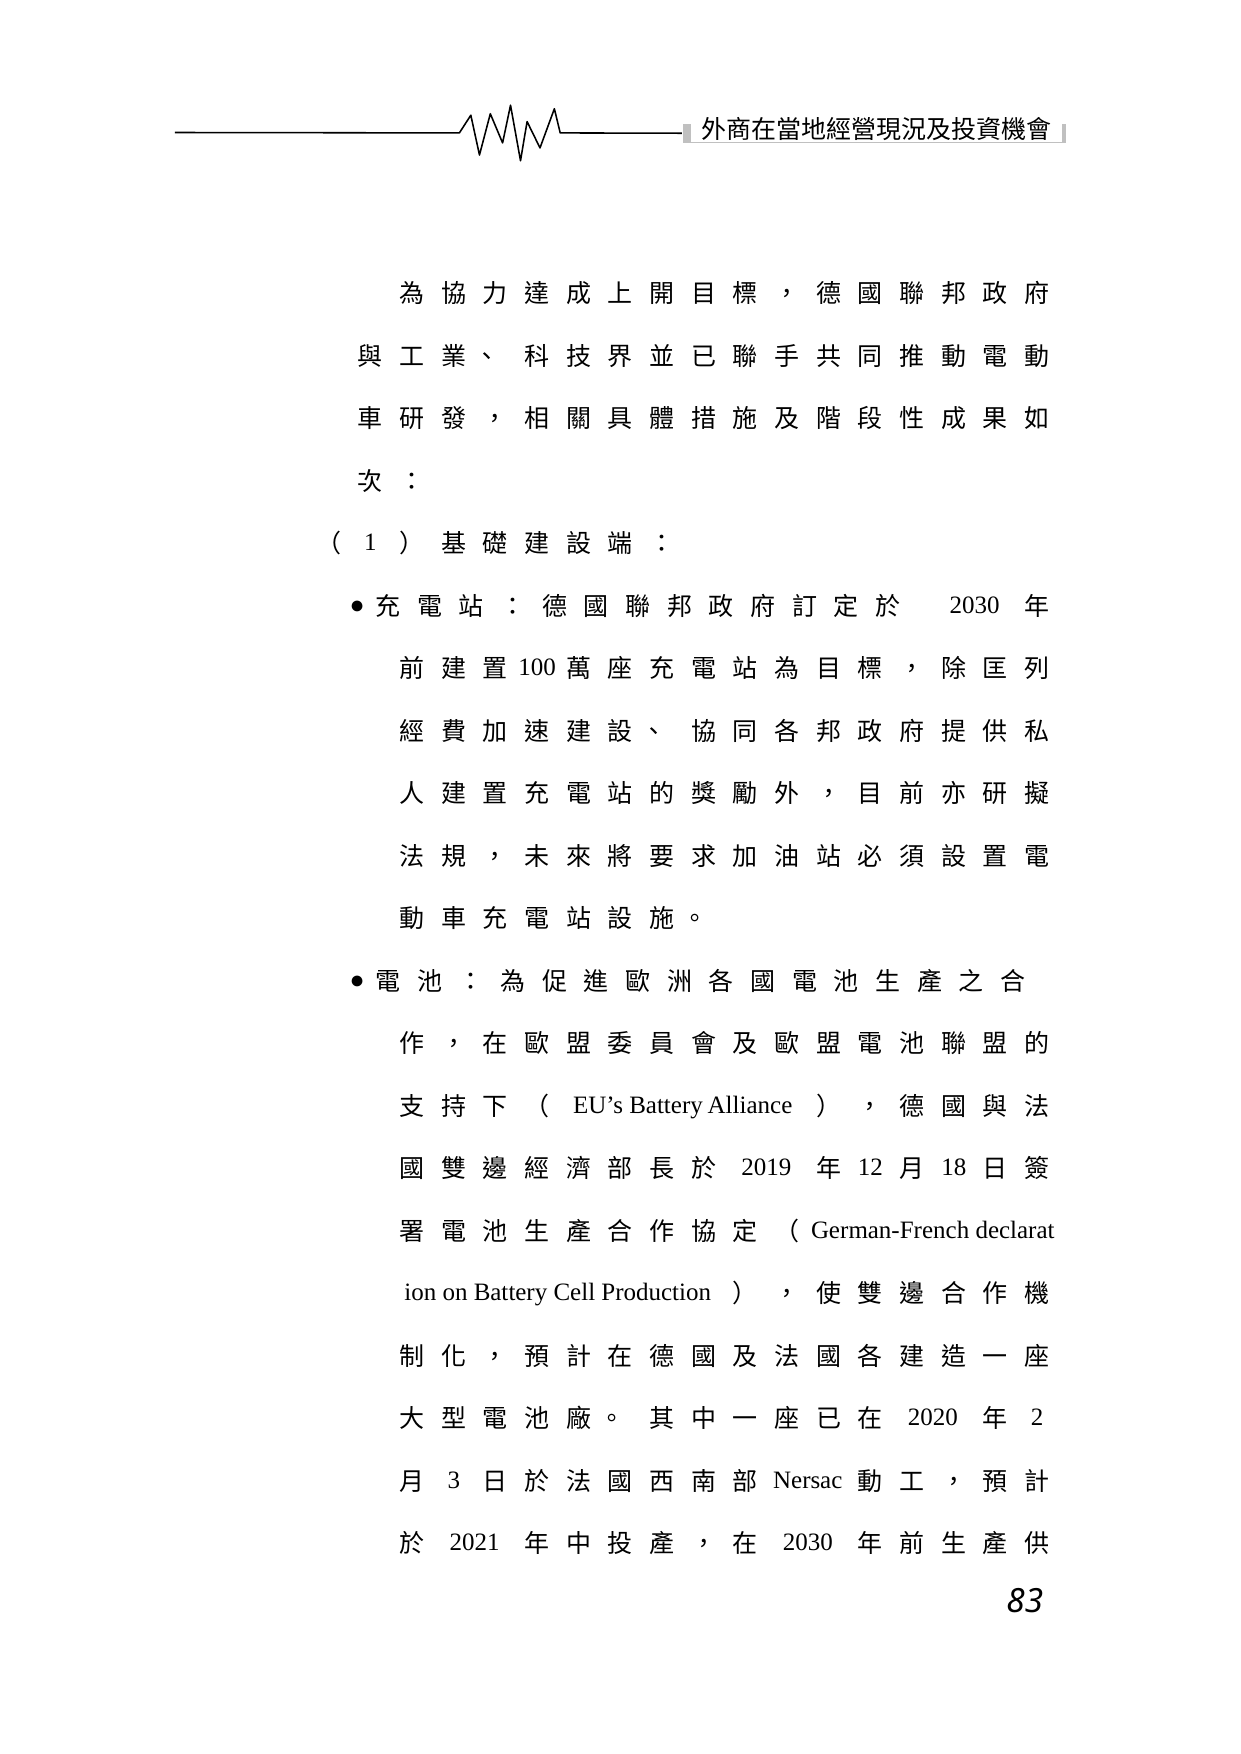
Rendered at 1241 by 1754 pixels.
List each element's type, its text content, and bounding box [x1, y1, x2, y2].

text ● 電池：為促進歐洲各國電池生產之合作，在歐盟委員會及歐盟電池聯盟的支持下（EU’s Battery Alliance），德國與法國雙邊經濟部長於2019年12月18日簽署電池生產合作協定（German-French declaration on Battery Cell Production），使雙邊合作機制化，預計在德國及法國各建造一座大型電池廠。其中一座已在2020年2月3日於法國西南部Nersac動工，預計於2021年中投產，在2030年前生產供 [330, 938, 1058, 1563]
text 為協力達成上開目標，德國聯邦政府與工業、科技界並已聯手共同推動電動車研發，相關具體措施及階段性成果如次： [330, 250, 1058, 500]
text （1）基礎建設端： [306, 500, 1058, 563]
text ● 充電站：德國聯邦政府訂定於2030年前建置100萬座充電站為目標，除匡列經費加速建設、協同各邦政府提供私人建置充電站的獎勵外，目前亦研擬法規，未來將要求加油站必須設置電動車充電站設施。 [330, 563, 1058, 938]
